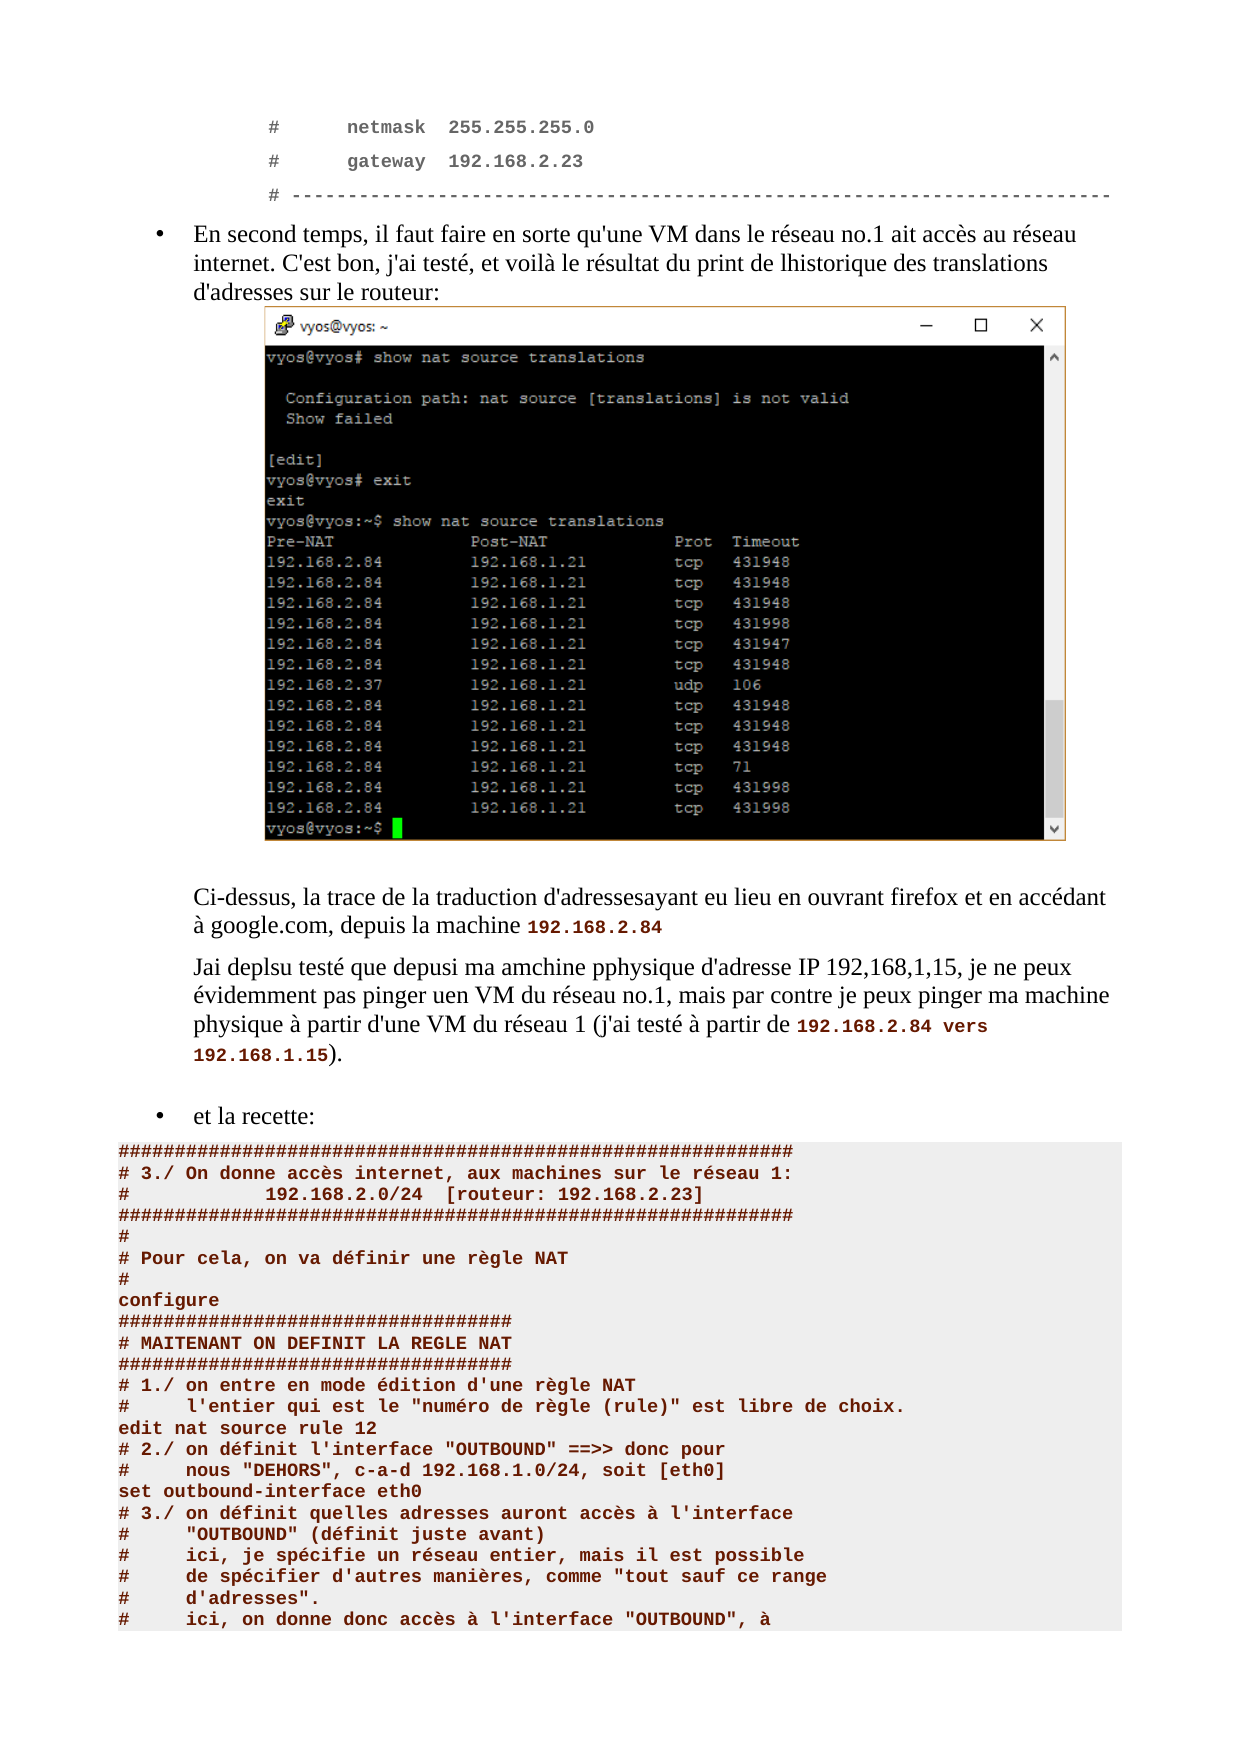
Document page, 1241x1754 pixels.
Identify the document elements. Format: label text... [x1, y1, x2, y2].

list et la recette: [156, 1101, 1122, 1130]
list # netmask 255.255.255.0 [231, 118, 1122, 139]
list # gateway 192.168.2.23 [231, 152, 1122, 173]
list En second temps, il faut faire en sorte qu'une VM dans le réseau no.1 ait accès au réseau internet. C'est bon, j'ai testé, et voilà le résultat du print de lhistorique des translations d'adresses sur le routeur: [156, 219, 1122, 306]
list Jai deplsu testé que depusi ma amchine pphysique d'adresse IP 192,168,1,15, je ne peux évidemment pas pinger uen VM du réseau no.1, mais par contre je peux pinger ma machine physique à partir d'une VM du réseau 1 (j'ai testé à partir de 192.168.2.84 vers 192.168.1.15). [156, 952, 1122, 1067]
list Ci-dessus, la trace de la traduction d'adressesayant eu lieu en ouvrant firefox et en accédant à google.com, depuis la machine 192.168.2.84 [156, 882, 1122, 939]
text ############################################################ # 3./ On donne accès internet, aux machines sur le réseau 1: # 192.168.2.0/24 [routeur: 192.168.2.23] ############################################################ # # Pour cela, on va définir une règle NAT # configure ################################### # MAITENANT ON DEFINIT LA REGLE NAT ################################### # 1./ on entre en mode édition d'une règle NAT # l'entier qui est le "numéro de règle (rule)" est libre de choix. edit nat source rule 12 # 2./ on définit l'interface "OUTBOUND" ==>> donc pour # nous "DEHORS", c-a-d 192.168.1.0/24, soit [eth0] set outbound-interface eth0 # 3./ on définit quelles adresses auront accès à l'interface # "OUTBOUND" (définit juste avant) # ici, je spécifie un réseau entier, mais il est possible # de spécifier d'autres manières, comme "tout sauf ce range # d'adresses". # ici, on donne donc accès à l'interface "OUTBOUND", à [118, 1142, 1122, 1631]
list # ------------------------------------------------------------------------- [231, 186, 1122, 207]
picture [264, 306, 1066, 841]
